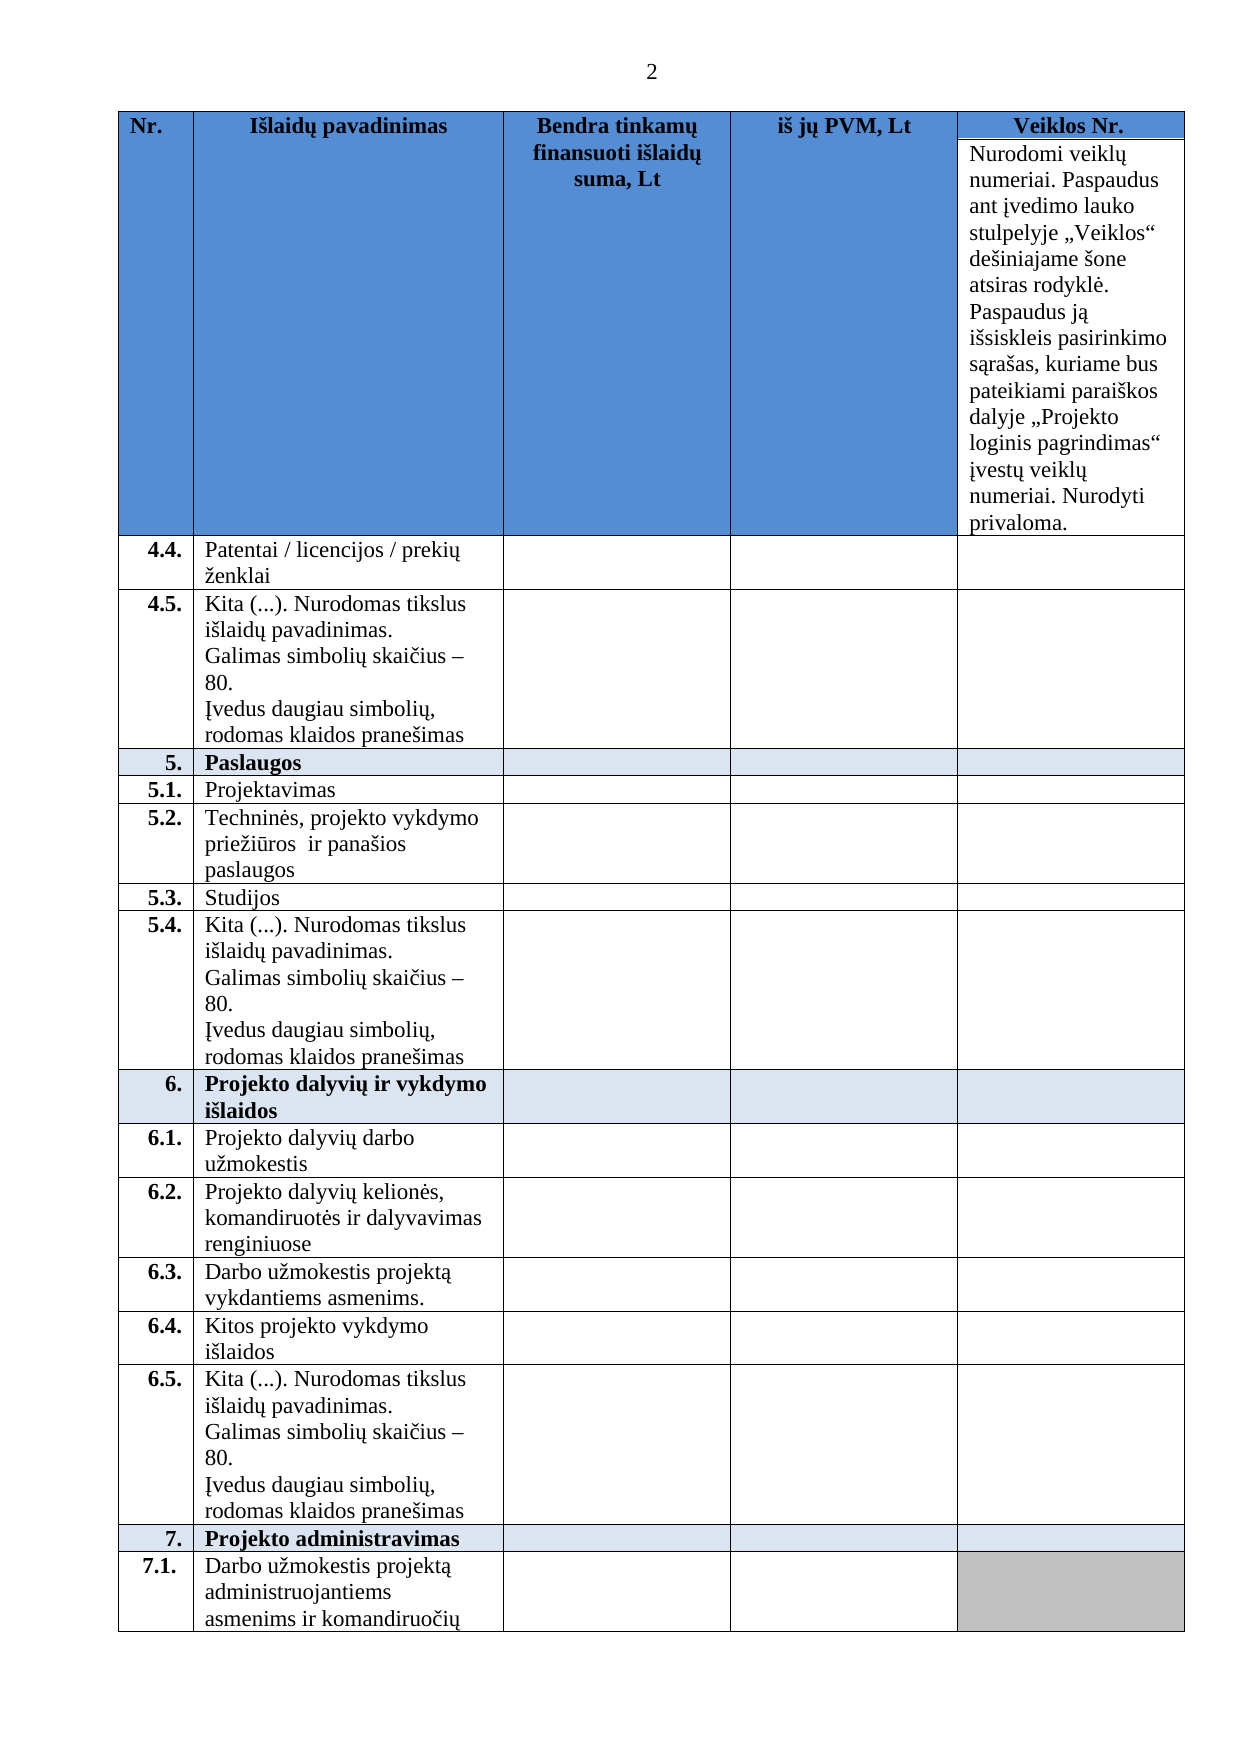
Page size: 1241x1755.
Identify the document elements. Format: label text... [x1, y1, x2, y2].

table_cell [504, 1178, 730, 1257]
table_cell Paslaugos [194, 749, 503, 775]
table_cell [504, 1365, 730, 1523]
table_cell [504, 749, 730, 775]
table_cell [958, 1124, 1184, 1177]
table_cell Darbo užmokestis projektą vykdantiems asmenims. [194, 1258, 503, 1311]
table_cell [958, 1258, 1184, 1311]
table_cell [958, 1178, 1184, 1257]
table_cell [731, 911, 957, 1069]
table_cell Patentai / licencijos / prekių ženklai [194, 536, 503, 589]
table_cell Kita (...). Nurodomas tikslus išlaidų pavadinimas. Galimas simbolių skaičius – 80. Įvedus daugiau simbolių, rodomas klaidos pranešimas [194, 1365, 503, 1523]
table_cell 4.5. [119, 590, 193, 748]
table_cell [504, 1552, 730, 1631]
table_cell [504, 911, 730, 1069]
table_cell Projekto dalyvių ir vykdymo išlaidos [194, 1070, 503, 1123]
table_cell 4.4. [119, 536, 193, 589]
table_cell [504, 1070, 730, 1123]
table_cell Kitos projekto vykdymo išlaidos [194, 1312, 503, 1364]
table_cell [731, 1178, 957, 1257]
table_cell [731, 804, 957, 883]
table_cell [958, 804, 1184, 883]
table_cell 5.3. [119, 884, 193, 910]
table_cell [731, 1525, 957, 1551]
table_cell [731, 1258, 957, 1311]
table_cell Kita (...). Nurodomas tikslus išlaidų pavadinimas. Galimas simbolių skaičius – 80. Įvedus daugiau simbolių, rodomas klaidos pranešimas [194, 590, 503, 748]
table_cell 6. [119, 1070, 193, 1123]
table_cell [958, 1552, 1184, 1631]
table_cell [504, 1312, 730, 1364]
table_cell [731, 536, 957, 589]
table_cell Projekto administravimas [194, 1525, 503, 1551]
table_cell [731, 1552, 957, 1631]
table_cell [958, 1365, 1184, 1523]
table_cell 5.2. [119, 804, 193, 883]
table_cell Kita (...). Nurodomas tikslus išlaidų pavadinimas. Galimas simbolių skaičius – 80. Įvedus daugiau simbolių, rodomas klaidos pranešimas [194, 911, 503, 1069]
table_header Nr. [119, 112, 193, 535]
table_header Bendra tinkamų finansuoti išlaidų suma, Lt [504, 112, 730, 535]
table_cell Darbo užmokestis projektą administruojantiems asmenims ir komandiruočių [194, 1552, 503, 1631]
table_cell 6.5. [119, 1365, 193, 1523]
table_cell [958, 884, 1184, 910]
table_cell [731, 1070, 957, 1123]
table_cell [504, 590, 730, 748]
table_cell [504, 804, 730, 883]
table_cell Nurodomi veiklų numeriai. Paspaudus ant įvedimo lauko stulpelyje „Veiklos“ dešiniajame šone atsiras rodyklė. Paspaudus ją išsiskleis pasirinkimo sąrašas, kuriame bus pateikiami paraiškos dalyje „Projekto loginis pagrindimas“ įvestų veiklų numeriai. Nurodyti privaloma. [958, 140, 1184, 535]
table_cell [504, 536, 730, 589]
table_header Išlaidų pavadinimas [194, 112, 503, 535]
table_cell 7.1. [119, 1552, 193, 1631]
table_cell [504, 884, 730, 910]
table_cell Studijos [194, 884, 503, 910]
table_cell [731, 590, 957, 748]
table_cell 5.1. [119, 776, 193, 803]
table_cell [958, 590, 1184, 748]
table_cell Techninės, projekto vykdymo priežiūros ir panašios paslaugos [194, 804, 503, 883]
table_cell [731, 1124, 957, 1177]
table_cell 5. [119, 749, 193, 775]
table_cell [731, 1365, 957, 1523]
table_cell 6.3. [119, 1258, 193, 1311]
table_cell Projekto dalyvių darbo užmokestis [194, 1124, 503, 1177]
table_cell [958, 776, 1184, 803]
table_header iš jų PVM, Lt [731, 112, 957, 535]
table_header Veiklos Nr. [958, 112, 1184, 138]
table_cell [958, 1525, 1184, 1551]
table_cell 7. [119, 1525, 193, 1551]
table_cell 6.2. [119, 1178, 193, 1257]
table_cell 6.1. [119, 1124, 193, 1177]
table_cell [504, 1124, 730, 1177]
table_cell [504, 1525, 730, 1551]
table_cell [731, 749, 957, 775]
table_cell [731, 1312, 957, 1364]
table_cell Projektavimas [194, 776, 503, 803]
table_cell [731, 776, 957, 803]
table_cell 5.4. [119, 911, 193, 1069]
table_cell [504, 776, 730, 803]
table_cell [958, 749, 1184, 775]
table_cell [731, 884, 957, 910]
table_cell Projekto dalyvių kelionės, komandiruotės ir dalyvavimas renginiuose [194, 1178, 503, 1257]
table_cell [958, 911, 1184, 1069]
table_cell [504, 1258, 730, 1311]
table_cell [958, 536, 1184, 589]
table_cell [958, 1312, 1184, 1364]
table_cell [958, 1070, 1184, 1123]
table_cell 6.4. [119, 1312, 193, 1364]
